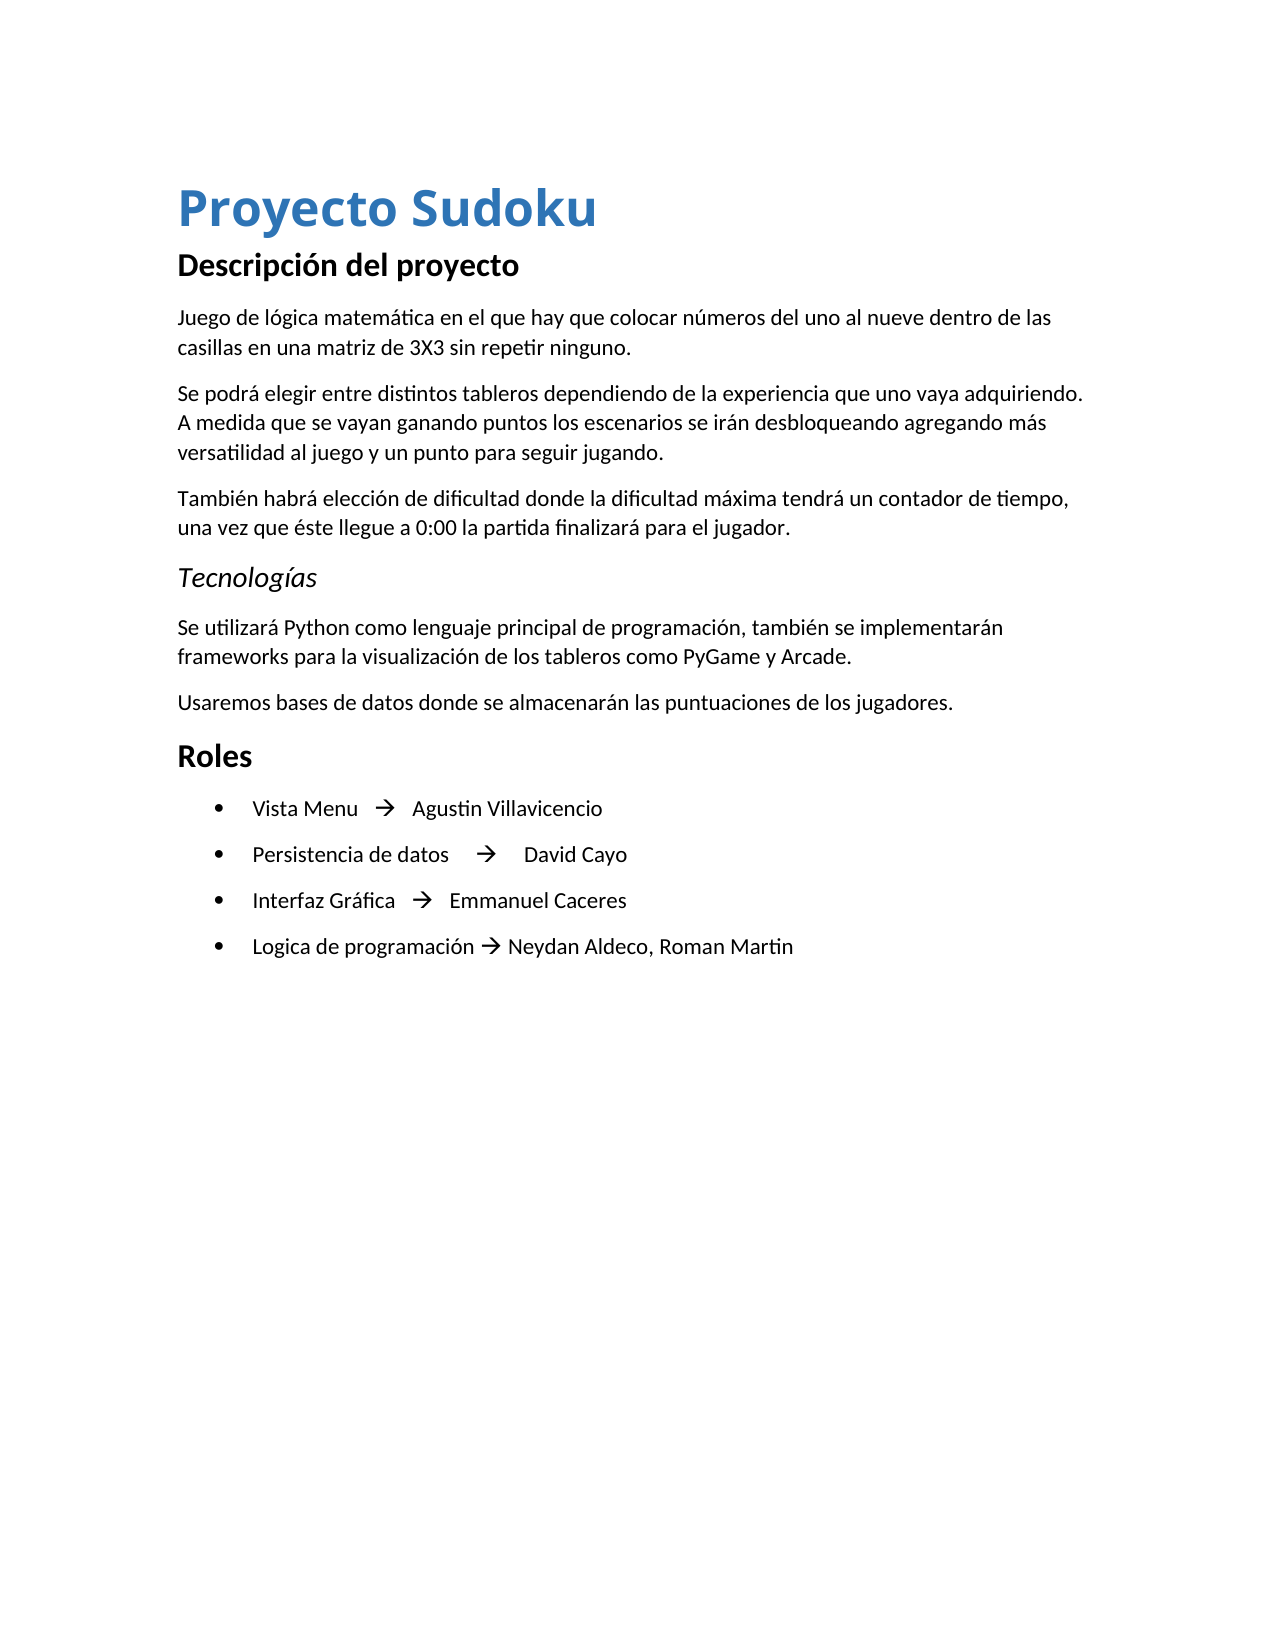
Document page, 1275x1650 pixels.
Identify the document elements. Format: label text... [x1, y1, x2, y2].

list Interfaz Gráfica  Emmanuel Caceres [215, 886, 1098, 914]
text También habrá elección de dificultad donde la dificultad máxima tendrá un contador de tiempo, una vez que éste llegue a 0:00 la partida finalizará para el jugador. [177, 484, 1098, 541]
text Descripción del proyecto [177, 244, 1098, 285]
text Tecnologías [177, 559, 1098, 595]
text Se utilizará Python como lenguaje principal de programación, también se implementarán frameworks para la visualización de los tableros como PyGame y Arcade. [177, 613, 1098, 671]
list Logica de programación  Neydan Aldeco, Roman Martin [215, 932, 1098, 960]
text Roles [177, 734, 1098, 775]
text Se podrá elegir entre distintos tableros dependiendo de la experiencia que uno vaya adquiriendo. A medida que se vayan ganando puntos los escenarios se irán desbloqueando agregando más versatilidad al juego y un punto para seguir jugando. [177, 379, 1098, 466]
text Usaremos bases de datos donde se almacenarán las puntuaciones de los jugadores. [177, 688, 1098, 717]
subtitle Proyecto Sudoku [177, 173, 1098, 241]
list Persistencia de datos  David Cayo [215, 840, 1098, 868]
list Vista Menu  Agustin Villavicencio [215, 794, 1098, 822]
text Juego de lógica matemática en el que hay que colocar números del uno al nueve dentro de las casillas en una matriz de 3X3 sin repetir ninguno. [177, 303, 1098, 361]
